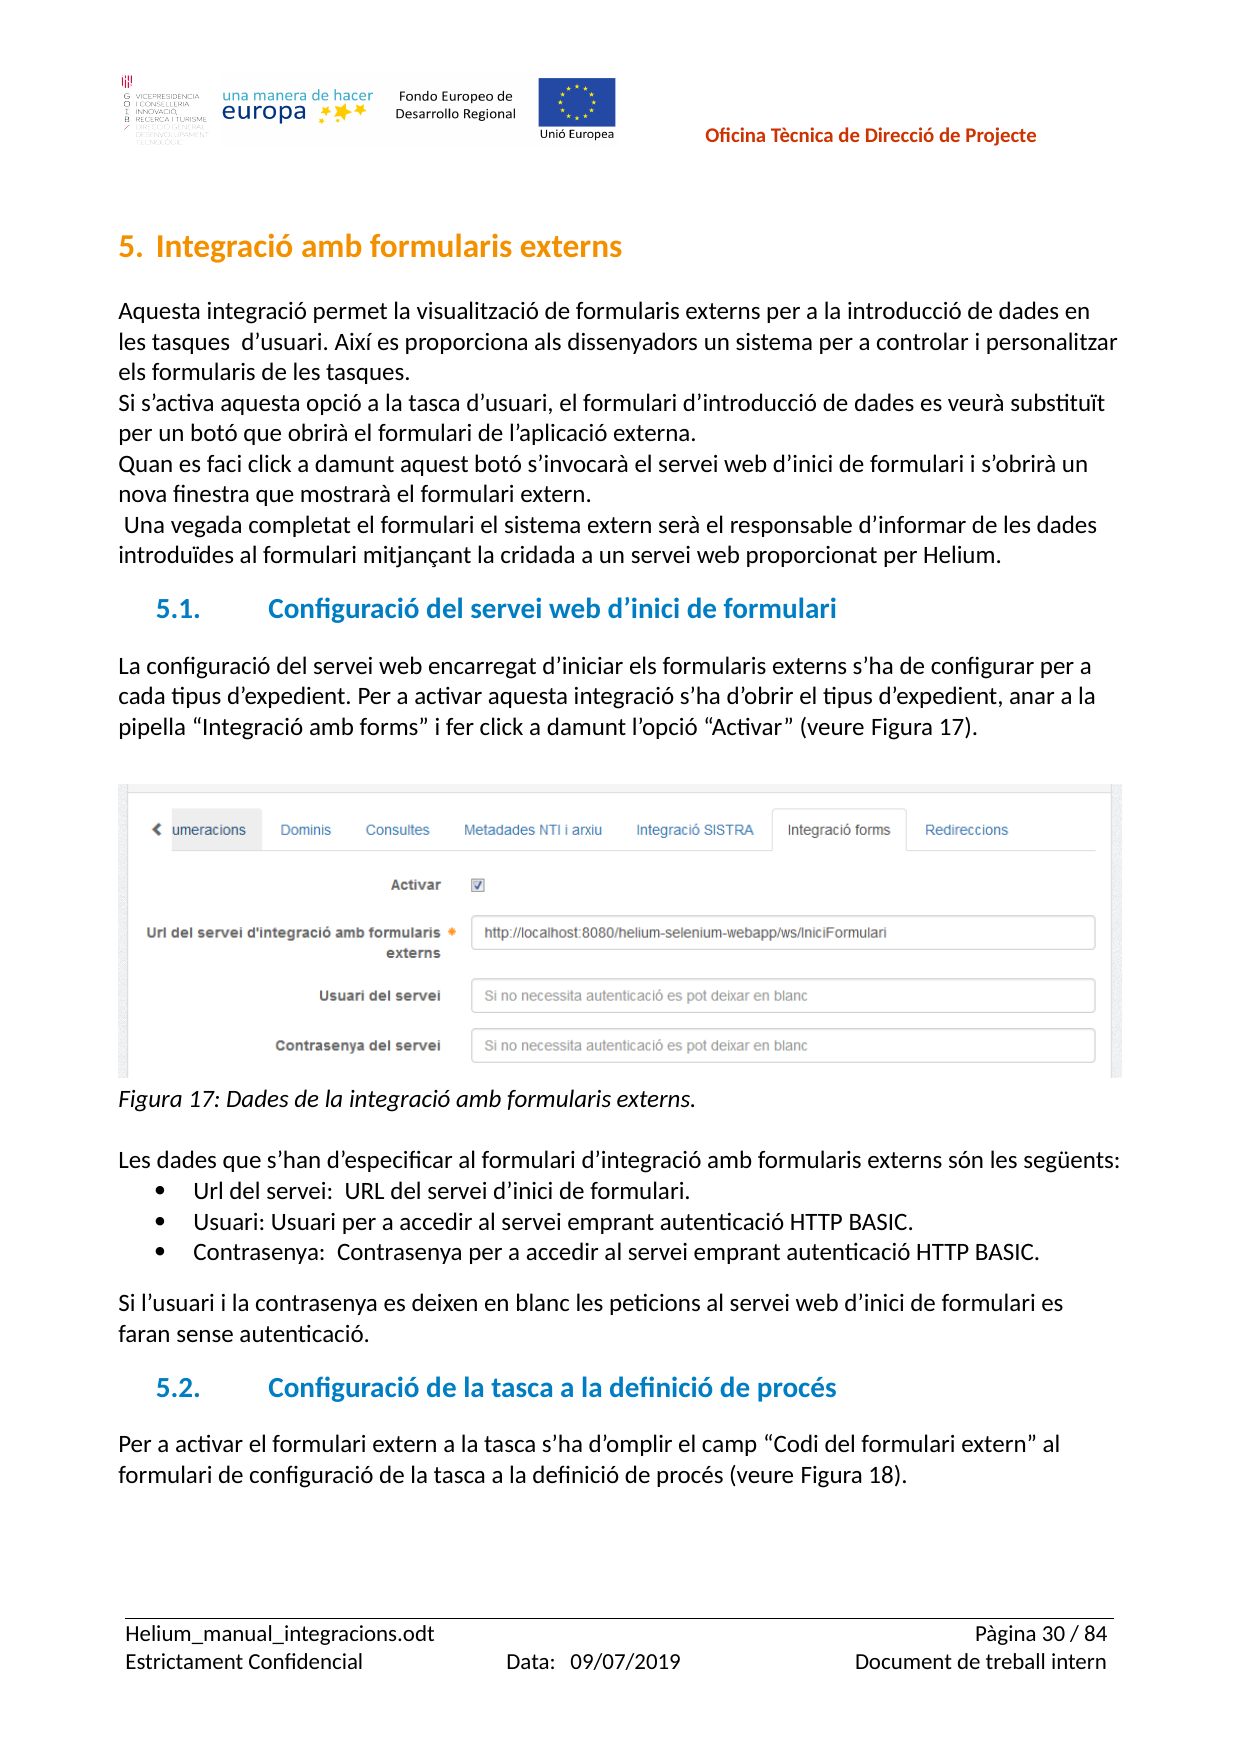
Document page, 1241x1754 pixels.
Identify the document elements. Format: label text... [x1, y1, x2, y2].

text Aquesta integració permet la visualització de formularis externs per a la introducció de dades en les tasques d’usuari. Així es proporciona als dissenyadors un sistema per a controlar i personalitzar els formularis de les tasques. [118, 295, 1122, 387]
text Si l’usuari i la contrasenya es deixen en blanc les peticions al servei web d’inici de formulari es faran sense autenticació. [118, 1288, 1122, 1349]
text Per a activar el formulari extern a la tasca s’ha d’omplir el camp “Codi del formulari extern” al formulari de configuració de la tasca a la definició de procés (veure Figura 18). [118, 1428, 1122, 1489]
text Figura 17: Dades de la integració amb formularis externs. [118, 1078, 1122, 1114]
picture [219, 73, 621, 147]
picture [118, 784, 1123, 1078]
subtitle Configuració de la tasca a la definició de procés [156, 1369, 1122, 1405]
subtitle Integració amb formularis externs [118, 225, 1122, 266]
list Usuari: Usuari per a accedir al servei emprant autenticació HTTP BASIC. [156, 1206, 1122, 1236]
picture [118, 73, 213, 147]
text Quan es faci click a damunt aquest botó s’invocarà el servei web d’inici de formulari i s’obrirà un nova finestra que mostrarà el formulari extern. [118, 448, 1122, 509]
list Url del servei: URL del servei d’inici de formulari. [156, 1175, 1122, 1206]
subtitle Configuració del servei web d’inici de formulari [156, 591, 1122, 626]
text La configuració del servei web encarregat d’iniciar els formularis externs s’ha de configurar per a cada tipus d’expedient. Per a activar aquesta integració s’ha d’obrir el tipus d’expedient, anar a la pipella “Integració amb forms” i fer click a damunt l’opció “Activar” (veure Figura 17). [118, 650, 1122, 741]
list Contrasenya: Contrasenya per a accedir al servei emprant autenticació HTTP BASIC. [156, 1236, 1122, 1267]
text Una vegada completat el formulari el sistema extern serà el responsable d’informar de les dades introduïdes al formulari mitjançant la cridada a un servei web proporcionat per Helium. [118, 509, 1122, 570]
text Les dades que s’han d’especificar al formulari d’integració amb formularis externs són les següents: [118, 1145, 1122, 1175]
text Si s’activa aquesta opció a la tasca d’usuari, el formulari d’introducció de dades es veurà substituït per un botó que obrirà el formulari de l’aplicació externa. [118, 387, 1122, 448]
